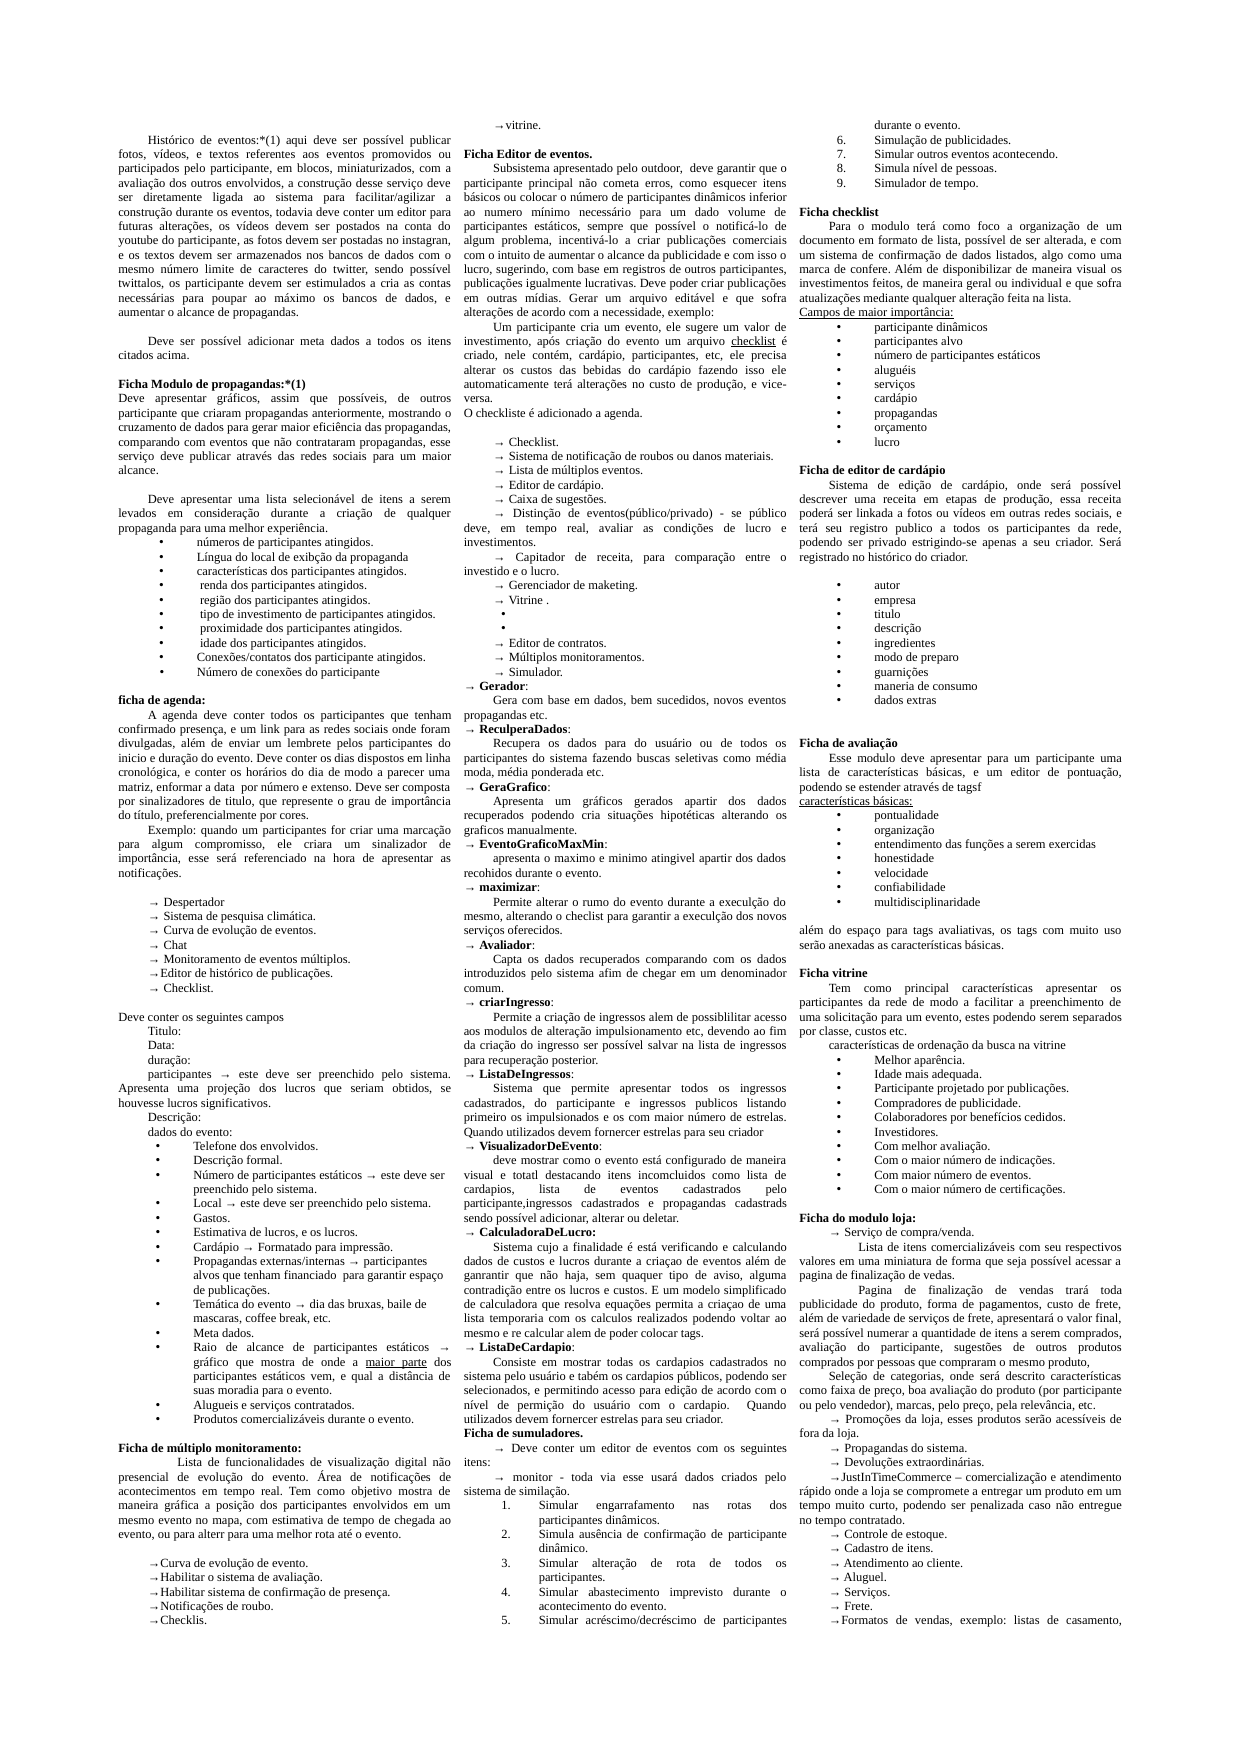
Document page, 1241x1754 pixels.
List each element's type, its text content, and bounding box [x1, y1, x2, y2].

list Número de conexões do participante [159, 664, 451, 679]
list autor [837, 578, 1122, 592]
list Descrição formal. [156, 1153, 451, 1167]
text →JustInTimeCommerce – comercialização e atendimento rápido onde a loja se compromete a entregar um produto em um tempo muito curto, podendo ser penalizada caso não entregue no tempo contratado. [799, 1469, 1122, 1527]
text → Editor de cardápio. [463, 477, 787, 492]
list Língua do local de exibção da propaganda [159, 549, 451, 564]
list Simular engarrafamento nas rotas dos participantes dinâmicos. [501, 1498, 787, 1527]
text →Habilitar sistema de confirmação de presença. [118, 1584, 451, 1599]
list Estimativa de lucros, e os lucros. [156, 1225, 451, 1239]
text Tem como principal características apresentar os participantes da rede de modo a facilitar a preenchimento de uma solicitação para um evento, estes podendo serem separados por classe, custos etc. [799, 981, 1122, 1038]
text → Monitoramento de eventos múltiplos. [118, 952, 451, 966]
text → Promoções da loja, esses produtos serão acessíveis de fora da loja. [799, 1412, 1122, 1441]
list idade dos participantes atingidos. [159, 636, 451, 650]
text → Checklist. [118, 981, 451, 995]
list Local → este deve ser preenchido pelo sistema. [156, 1196, 451, 1211]
list Melhor aparência. [837, 1052, 1122, 1067]
text →Formatos de vendas, exemplo: listas de casamento, [799, 1613, 1122, 1627]
list velocidade [837, 866, 1122, 880]
text Seleção de categorias, onde será descrito características como faixa de preço, boa avaliação do produto (por participante ou pelo vendedor), marcas, pelo preço, pela relevância, etc. [799, 1369, 1122, 1412]
list honestidade [837, 851, 1122, 866]
text Ficha de editor de cardápio [799, 463, 1122, 477]
list multidisciplinaridade [837, 894, 1122, 909]
list dados extras [837, 693, 1122, 707]
text Lista de itens comercializáveis com seu respectivos valores em uma miniatura de forma que seja possível acessar a pagina de finalização de vedas. [799, 1239, 1122, 1282]
list entendimento das funções a serem exercidas [837, 837, 1122, 851]
text Apresenta um gráficos gerados apartir dos dados recuperados podendo cria situações hipotéticas alterando os graficos manualmente. [463, 794, 787, 837]
text → ReculperaDados: [463, 722, 787, 736]
text →vitrine. [463, 118, 787, 132]
list Temática do evento → dia das bruxas, baile de mascaras, coffee break, etc. [156, 1297, 451, 1326]
list região dos participantes atingidos. [159, 592, 451, 607]
list proximidade dos participantes atingidos. [159, 621, 451, 636]
text → GeraGrafico: [463, 779, 787, 794]
text Gera com base em dados, bem sucedidos, novos eventos propagandas etc. [463, 693, 787, 722]
list participantes alvo [837, 334, 1122, 348]
text Um participante cria um evento, ele sugere um valor de investimento, após criação do evento um arquivo checklist é criado, nele contém, cardápio, participantes, etc, ele precisa alterar os custos das bebidas do cardápio fazendo isso ele automaticamente terá alterações no custo de produção, e vice-versa. [463, 319, 787, 406]
text → Checklist. [463, 434, 787, 449]
list Número de participantes estáticos → este deve ser preenchido pelo sistema. [156, 1167, 451, 1196]
text → criarIngresso: [463, 995, 787, 1009]
text →Editor de histórico de publicações. [118, 966, 451, 981]
text participantes → este deve ser preenchido pelo sistema. Apresenta uma projeção dos lucros que seriam obtidos, se houvesse lucros significativos. [118, 1067, 451, 1110]
text além do espaço para tags avaliativas, os tags com muito uso serão anexadas as características básicas. [799, 923, 1122, 952]
text Ficha vitrine [799, 966, 1122, 981]
text Deve conter os seguintes campos [118, 1009, 451, 1024]
text Permite alterar o rumo do evento durante a execulção do mesmo, alterando o checlist para garantir a execulção dos novos serviços oferecidos. [463, 894, 787, 937]
list Com o maior número de indicações. [837, 1153, 1122, 1167]
text Titulo: [118, 1024, 451, 1038]
text características básicas: [799, 794, 1122, 808]
text → ListaDeCardapio: [463, 1340, 787, 1354]
list cardápio [837, 391, 1122, 406]
text → Avaliador: [463, 937, 787, 952]
list características dos participantes atingidos. [159, 564, 451, 578]
list Simulação de publicidades. [837, 132, 1122, 147]
text Ficha Modulo de propagandas:*(1) [118, 377, 451, 391]
list Com o maior número de certificações. [837, 1182, 1122, 1196]
list pontualidade [837, 808, 1122, 822]
text Pagina de finalização de vendas trará toda publicidade do produto, forma de pagamentos, custo de frete, além de variedade de serviços de frete, apresentará o valor final, será possível numerar a quantidade de itens a serem comprados, avaliação do participante, sugestões de outros produtos comprados por pessoas que compraram o mesmo produto, [799, 1282, 1122, 1369]
list Com melhor avaliação. [837, 1139, 1122, 1153]
text Ficha de sumuladores. [463, 1426, 787, 1441]
text → Gerenciador de maketing. [463, 578, 787, 592]
text O checkliste é adicionado a agenda. [463, 406, 787, 420]
text apresenta o maximo e minimo atingivel apartir dos dados recohidos durante o evento. [463, 851, 787, 880]
text → Despertador [118, 894, 451, 909]
list ingredientes [837, 636, 1122, 650]
text Campos de maior importância: [799, 305, 1122, 319]
text deve mostrar como o evento está configurado de maneira visual e totatl destacando itens incomcluidos como lista de cardapios, lista de eventos cadastrados pelo participante,ingressos cadastrados e propagandas cadastrads sendo possível adicionar, alterar ou deletar. [463, 1153, 787, 1225]
list Telefone dos envolvidos. [156, 1139, 451, 1153]
list Investidores. [837, 1124, 1122, 1139]
text → monitor - toda via esse usará dados criados pelo sistema de similação. [463, 1469, 787, 1498]
text → Editor de contratos. [463, 636, 787, 650]
text →Checklis. [118, 1613, 451, 1627]
text Ficha checklist [799, 204, 1122, 219]
text → Lista de múltiplos eventos. [463, 463, 787, 477]
text →Curva de evolução de evento. [118, 1556, 451, 1570]
text → Sistema de notificação de roubos ou danos materiais. [463, 449, 787, 463]
text → Caixa de sugestões. [463, 492, 787, 506]
list Meta dados. [156, 1326, 451, 1340]
list Participante projetado por publicações. [837, 1081, 1122, 1096]
text → Sistema de pesquisa climática. [118, 909, 451, 923]
list Simula ausência de confirmação de participante dinâmico. [501, 1527, 787, 1556]
text → Serviços. [799, 1584, 1122, 1599]
list Simular acréscimo/decréscimo de participantes [501, 1613, 787, 1627]
list participante dinâmicos [837, 319, 1122, 334]
text → Curva de evolução de eventos. [118, 923, 451, 937]
text Subsistema apresentado pelo outdoor, deve garantir que o participante principal não cometa erros, como esquecer itens básicos ou colocar o número de participantes dinâmicos inferior ao numero mínimo necessário para um dado volume de participantes estáticos, sempre que possível o notificá-lo de algum problema, incentivá-lo a criar publicações comerciais com o intuito de aumentar o alcance da publicidade e com isso o lucro, sugerindo, com base em registros de outros participantes, publicações igualmente lucrativas. Deve poder criar publicações em outras mídias. Gerar um arquivo editável e que sofra alterações de acordo com a necessidade, exemplo: [463, 161, 787, 319]
text → EventoGraficoMaxMin: [463, 837, 787, 851]
text Data: [118, 1038, 451, 1052]
list serviços [837, 377, 1122, 391]
text Sistema que permite apresentar todos os ingressos cadastrados, do participante e ingressos publicos listando primeiro os impulsionados e os com maior número de estrelas. Quando utilizados devem fornercer estrelas para seu criador [463, 1081, 787, 1139]
text A agenda deve conter todos os participantes que tenham confirmado presença, e um link para as redes sociais onde foram divulgadas, além de enviar um lembrete pelos participantes do inicio e duração do evento. Deve conter os dias dispostos em linha cronológica, e conter os horários do dia de modo a parecer uma matriz, enformar a data por número e extenso. Deve ser composta por sinalizadores de titulo, que represente o grau de importância do título, preferencialmente por cores. [118, 707, 451, 822]
text Esse modulo deve apresentar para um participante uma lista de características básicas, e um editor de pontuação, podendo se estender através de tagsf [799, 751, 1122, 794]
text → Capitador de receita, para comparação entre o investido e o lucro. [463, 549, 787, 578]
text dados do evento: [118, 1124, 451, 1139]
list Simular outros eventos acontecendo. [837, 147, 1122, 161]
text → Gerador: [463, 679, 787, 693]
text → Múltiplos monitoramentos. [463, 650, 787, 664]
text → Simulador. [463, 664, 787, 679]
list modo de preparo [837, 650, 1122, 664]
text → Aluguel. [799, 1570, 1122, 1584]
list Com maior número de eventos. [837, 1167, 1122, 1182]
text Sistema cujo a finalidade é está verificando e calculando dados de custos e lucros durante a criaçao de eventos além de ganrantir que não haja, sem quaquer tipo de aviso, alguma contradição entre os lucros e custos. E um modelo simplificado de calculadora que resolva equações permita a criaçao de uma lista temporaria com os calculos realizados podendo voltar ao mesmo e re calcular alem de poder colocar tags. [463, 1239, 787, 1340]
list números de participantes atingidos. [159, 535, 451, 549]
text → maximizar: [463, 880, 787, 894]
text ficha de agenda: [118, 693, 451, 707]
text Descrição: [118, 1110, 451, 1124]
list Produtos comercializáveis durante o evento. [156, 1412, 451, 1426]
text Ficha do modulo loja: [799, 1211, 1122, 1225]
text Ficha de múltiplo monitoramento: [118, 1441, 451, 1455]
text Consiste em mostrar todas os cardapios cadastrados no sistema pelo usuário e tabém os cardapios públicos, podendo ser selecionados, e permitindo acesso para edição de acordo com o nível de permição do usuário com o cardapio. Quando utilizados devem fornercer estrelas para seu criador. [463, 1354, 787, 1426]
list aluguéis [837, 362, 1122, 377]
text →Notificações de roubo. [118, 1599, 451, 1613]
text → Vitrine . [463, 592, 787, 607]
text → Deve conter um editor de eventos com os seguintes itens: [463, 1441, 787, 1469]
text → Devoluções extraordinárias. [799, 1455, 1122, 1469]
text Para o modulo terá como foco a organização de um documento em formato de lista, possível de ser alterada, e com um sistema de confirmação de dados listados, algo como uma marca de confere. Além de disponibilizar de maneira visual os investimentos feitos, de maneira geral ou individual e que sofra atualizações mediante qualquer alteração feita na lista. [799, 219, 1122, 305]
list propagandas [837, 406, 1122, 420]
text Sistema de edição de cardápio, onde será possível descrever uma receita em etapas de produção, essa receita poderá ser linkada a fotos ou vídeos em outras redes sociais, e terá seu registro publico a todos os participantes da rede, podendo ser privado estrigindo-se apenas a seu criador. Será registrado no histórico do criador. [799, 477, 1122, 564]
text → Propagandas do sistema. [799, 1441, 1122, 1455]
list Simular alteração de rota de todos os participantes. [501, 1556, 787, 1584]
list organização [837, 822, 1122, 837]
text Capta os dados recuperados comparando com os dados introduzidos pelo sistema afim de chegar em um denominador comum. [463, 952, 787, 995]
text → Atendimento ao cliente. [799, 1556, 1122, 1570]
text duração: [118, 1052, 451, 1067]
text Deve apresentar gráficos, assim que possíveis, de outros participante que criaram propagandas anteriormente, mostrando o cruzamento de dados para gerar maior eficiência das propagandas, comparando com eventos que não contrataram propagandas, esse serviço deve publicar através das redes sociais para um maior alcance. [118, 391, 451, 477]
list renda dos participantes atingidos. [159, 578, 451, 592]
text → Chat [118, 937, 451, 952]
list descrição [837, 621, 1122, 636]
text → Cadastro de itens. [799, 1541, 1122, 1556]
text → CalculadoraDeLucro: [463, 1225, 787, 1239]
text Deve apresentar uma lista selecionável de itens a serem levados em consideração durante a criação de qualquer propaganda para uma melhor experiência. [118, 492, 451, 535]
list Propagandas externas/internas → participantes alvos que tenham financiado para garantir espaço de publicações. [156, 1254, 451, 1297]
list Gastos. [156, 1211, 451, 1225]
text → VisualizadorDeEvento: [463, 1139, 787, 1153]
list tipo de investimento de participantes atingidos. [159, 607, 451, 621]
text → Controle de estoque. [799, 1527, 1122, 1541]
text características de ordenação da busca na vitrine [799, 1038, 1122, 1052]
list lucro [837, 434, 1122, 449]
text Lista de funcionalidades de visualização digital não presencial de evolução do evento. Área de notificações de acontecimentos em tempo real. Tem como objetivo mostra de maneira gráfica a posição dos participantes envolvidos em um mesmo evento no mapa, com estimativa de tempo de chegada ao evento, ou para alterr para uma melhor rota até o evento. [118, 1455, 451, 1541]
list Idade mais adequada. [837, 1067, 1122, 1081]
text →Habilitar o sistema de avaliação. [118, 1570, 451, 1584]
text Histórico de eventos:*(1) aqui deve ser possível publicar fotos, vídeos, e textos referentes aos eventos promovidos ou participados pelo participante, em blocos, miniaturizados, com a avaliação dos outros envolvidos, a construção desse serviço deve ser diretamente ligada ao sistema para facilitar/agilizar a construção durante os eventos, todavia deve conter um editor para futuras alterações, os vídeos devem ser postados na conta do youtube do participante, as fotos devem ser postadas no instagran, e os textos devem ser armazenados nos bancos de dados com o mesmo número limite de caracteres do twitter, sendo possível twittalos, os participante devem ser estimulados a cria as contas necessárias para poupar ao máximo os bancos de dados, e aumentar o alcance de propagandas. [118, 132, 451, 319]
list maneria de consumo [837, 679, 1122, 693]
text Exemplo: quando um participantes for criar uma marcação para algum compromisso, ele criara um sinalizador de importância, esse será referenciado na hora de apresentar as notificações. [118, 822, 451, 880]
text Deve ser possível adicionar meta dados a todos os itens citados acima. [118, 334, 451, 362]
list Cardápio → Formatado para impressão. [156, 1239, 451, 1254]
list Simulador de tempo. [837, 176, 1122, 190]
list Conexões/contatos dos participante atingidos. [159, 650, 451, 664]
text Ficha Editor de eventos. [463, 147, 787, 161]
list empresa [837, 592, 1122, 607]
text Recupera os dados para do usuário ou de todos os participantes do sistema fazendo buscas seletivas como média moda, média ponderada etc. [463, 736, 787, 779]
list Raio de alcance de participantes estáticos → gráfico que mostra de onde a maior parte dos participantes estáticos vem, e qual a distância de suas moradia para o evento. [156, 1340, 451, 1397]
list confiabilidade [837, 880, 1122, 894]
list Simula nível de pessoas. [837, 161, 1122, 176]
list Compradores de publicidade. [837, 1096, 1122, 1110]
text → Serviço de compra/venda. [799, 1225, 1122, 1239]
text → Frete. [799, 1599, 1122, 1613]
text → ListaDeIngressos: [463, 1067, 787, 1081]
list número de participantes estáticos [837, 348, 1122, 362]
list guarnições [837, 664, 1122, 679]
text → Distinção de eventos(público/privado) - se público deve, em tempo real, avaliar as condições de lucro e investimentos. [463, 506, 787, 549]
list durante o evento. [837, 118, 1122, 132]
list Colaboradores por benefícios cedidos. [837, 1110, 1122, 1124]
list titulo [837, 607, 1122, 621]
text Ficha de avaliação [799, 736, 1122, 751]
text Permite a criação de ingressos alem de possiblilitar acesso aos modulos de alteração impulsionamento etc, devendo ao fim da criação do ingresso ser possível salvar na lista de ingressos para recuperação posterior. [463, 1009, 787, 1067]
list orçamento [837, 420, 1122, 434]
list Alugueis e serviços contratados. [156, 1397, 451, 1412]
list Simular abastecimento imprevisto durante o acontecimento do evento. [501, 1584, 787, 1613]
